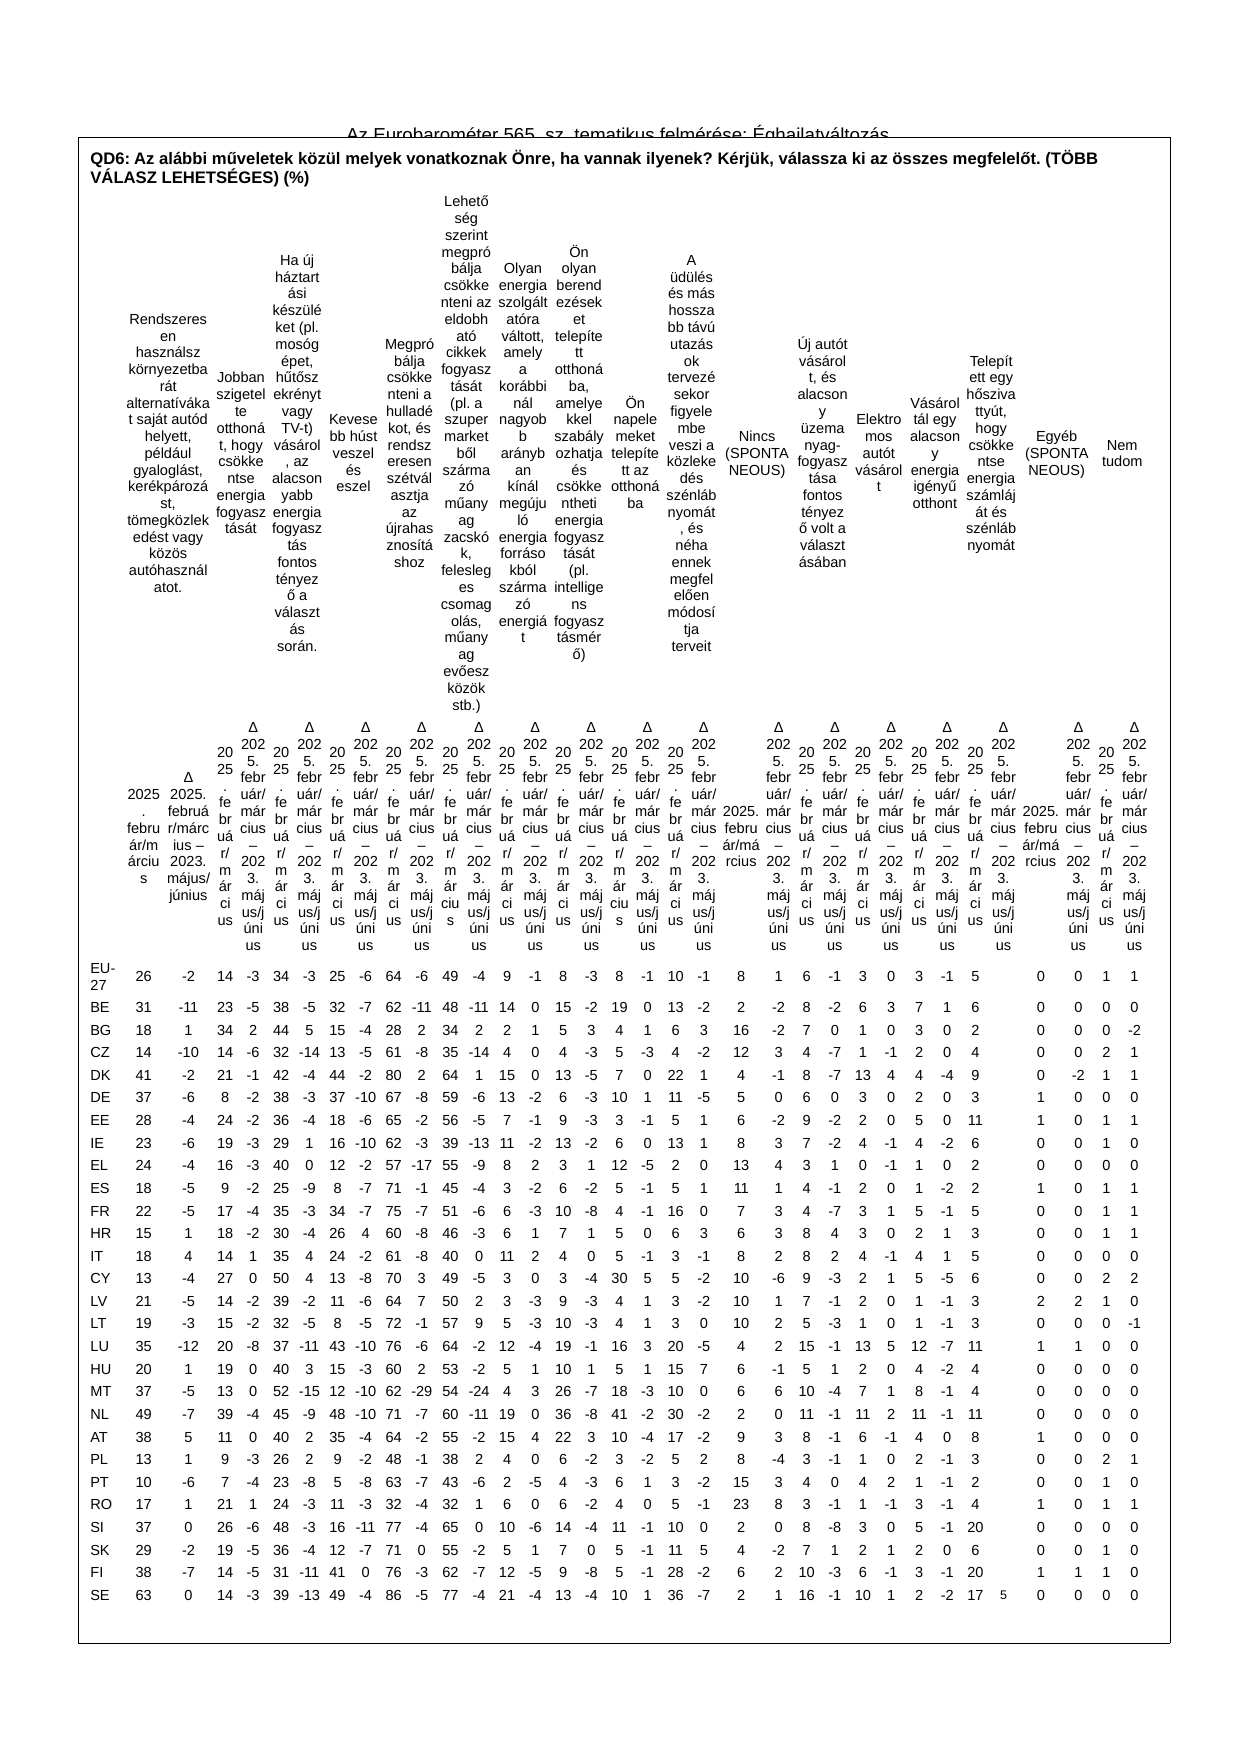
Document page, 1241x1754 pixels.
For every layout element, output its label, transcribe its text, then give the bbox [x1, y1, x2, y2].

table_cell 0 [931, 1019, 963, 1041]
table_cell -2 [463, 1335, 495, 1357]
table_cell 11 [495, 1131, 519, 1154]
table_cell 0 [1118, 1516, 1150, 1538]
table_cell 13 [325, 1041, 349, 1064]
table_cell 9 [794, 1109, 819, 1131]
table_cell -4 [819, 1380, 851, 1403]
table_cell -2 [931, 1177, 963, 1199]
table_cell 5 [719, 1086, 762, 1109]
table_cell 5 [607, 1561, 631, 1583]
table_cell -2 [575, 1493, 607, 1516]
table_cell -3 [463, 1222, 495, 1244]
table_cell 0 [931, 1109, 963, 1131]
table_cell 7 [794, 1131, 819, 1154]
table_cell 5 [495, 1358, 519, 1380]
table_cell SE [87, 1584, 123, 1606]
table_cell [987, 1131, 1019, 1154]
table_cell -4 [350, 1584, 381, 1606]
table_cell 2 [907, 1448, 931, 1471]
table_cell 12 [719, 1041, 762, 1064]
table_cell 0 [1062, 1041, 1094, 1064]
table_cell 34 [213, 1019, 237, 1041]
table_cell 1 [631, 1358, 663, 1380]
table_cell Δ 2025. február/március – 2023. május/június [987, 716, 1019, 956]
table_cell 3 [794, 1448, 819, 1471]
table_cell -1 [819, 1177, 851, 1199]
table_cell 0 [519, 1267, 551, 1290]
table_cell 19 [607, 996, 631, 1018]
table_cell 39 [269, 1584, 293, 1606]
table_cell 14 [551, 1516, 575, 1538]
table_cell -7 [350, 996, 381, 1018]
table_cell 40 [269, 1358, 293, 1380]
table_cell 30 [607, 1267, 631, 1290]
table_cell -8 [350, 1471, 381, 1493]
table_cell 14 [213, 1245, 237, 1267]
table_cell 5 [495, 1312, 519, 1335]
table_cell 0 [1062, 956, 1094, 996]
table_cell 37 [269, 1335, 293, 1357]
table_cell 13 [551, 1064, 575, 1086]
table_cell 13 [851, 1064, 875, 1086]
table_cell 0 [819, 1086, 851, 1109]
table_cell 8 [551, 956, 575, 996]
table_cell 23 [269, 1471, 293, 1493]
table_cell 3 [607, 1109, 631, 1131]
table_cell -4 [575, 1584, 607, 1606]
table_cell 1 [819, 1358, 851, 1380]
table_cell -4 [293, 1064, 325, 1086]
table_cell FR [87, 1199, 123, 1222]
table_cell 13 [123, 1267, 164, 1290]
table_cell -2 [350, 1064, 381, 1086]
table_cell 1 [875, 1538, 907, 1561]
table_cell 15 [794, 1335, 819, 1357]
table_cell 6 [963, 1267, 987, 1290]
table_cell -7 [463, 1561, 495, 1583]
table_cell LU [87, 1335, 123, 1357]
table_cell 3 [406, 1267, 437, 1290]
table_cell 2025. február/március [794, 716, 819, 956]
table_cell 0 [1094, 1245, 1118, 1267]
table_cell 0 [1062, 1199, 1094, 1222]
table_cell A üdülés és más hosszabb távú utazások tervezésekor figyelembe veszi a közlekedés szénlábnyomát, és néha ennek megfelelően módosítja terveit [663, 190, 719, 716]
table_cell 6 [963, 1538, 987, 1561]
table_cell 13 [719, 1154, 762, 1177]
table_cell 55 [438, 1538, 463, 1561]
table_cell -2 [1118, 1019, 1150, 1041]
table_cell 0 [931, 1041, 963, 1064]
table_cell 31 [123, 996, 164, 1018]
table_cell 2 [907, 1538, 931, 1561]
table_cell 18 [123, 1245, 164, 1267]
table_cell -1 [875, 1493, 907, 1516]
table_cell -2 [631, 1403, 663, 1425]
table_cell 60 [438, 1403, 463, 1425]
table_cell [987, 1335, 1019, 1357]
table_cell 0 [1062, 996, 1094, 1018]
table_cell 3 [575, 1019, 607, 1041]
table_cell 4 [907, 1064, 931, 1086]
table_cell [987, 1312, 1019, 1335]
table_cell 38 [269, 1086, 293, 1109]
table_cell -3 [293, 1493, 325, 1516]
table_cell Nem tudom [1094, 190, 1150, 716]
table_cell [987, 1199, 1019, 1222]
table_cell 3 [631, 1335, 663, 1357]
table_cell 0 [1062, 1448, 1094, 1471]
table_cell 0 [1062, 1086, 1094, 1109]
table_cell 3 [963, 1086, 987, 1109]
table_cell 26 [325, 1222, 349, 1244]
table_cell 1 [907, 1177, 931, 1199]
table_cell 2 [1118, 1267, 1150, 1290]
table_cell 6 [851, 1425, 875, 1448]
table_cell 8 [907, 1380, 931, 1403]
table_cell 2025. február/március [495, 716, 519, 956]
table_cell -7 [575, 1380, 607, 1403]
table_cell 12 [325, 1538, 349, 1561]
table_cell 2 [719, 1403, 762, 1425]
table_cell 12 [325, 1380, 349, 1403]
table_cell 11 [663, 1086, 688, 1109]
table_cell 57 [381, 1154, 406, 1177]
table_cell 16 [719, 1019, 762, 1041]
table_cell -2 [164, 1064, 213, 1086]
table_cell 1 [688, 1064, 719, 1086]
table_cell -3 [575, 956, 607, 996]
table_cell -9 [293, 1177, 325, 1199]
table_cell 11 [325, 1493, 349, 1516]
table_cell 3 [851, 1199, 875, 1222]
table_cell Ön olyan berendezéseket telepített otthonába, amelyekkel szabályozhatja és csökkentheti energiafogyasztását (pl. intelligens fogyasztásmérő) [551, 190, 607, 716]
table_cell 4 [907, 1131, 931, 1154]
table_cell 0 [1062, 1584, 1094, 1606]
table_cell -5 [463, 1267, 495, 1290]
table_cell -1 [631, 1109, 663, 1131]
table_cell 30 [269, 1222, 293, 1244]
table_cell -9 [463, 1154, 495, 1177]
table_cell -4 [931, 1064, 963, 1086]
table_cell 30 [663, 1403, 688, 1425]
table_cell -2 [406, 1109, 437, 1131]
table_cell 5 [875, 1335, 907, 1357]
table_cell -1 [931, 1493, 963, 1516]
table_cell 5 [663, 1448, 688, 1471]
table_cell -4 [763, 1448, 794, 1471]
table_cell -1 [819, 1448, 851, 1471]
table_cell 0 [1062, 1403, 1094, 1425]
table_cell 36 [269, 1538, 293, 1561]
table_cell 3 [663, 1290, 688, 1312]
table_cell -3 [293, 1086, 325, 1109]
table_cell 4 [907, 1425, 931, 1448]
table_cell -1 [931, 1561, 963, 1583]
table_cell 4 [607, 1019, 631, 1041]
table_cell 7 [851, 1380, 875, 1403]
table_cell Új autót vásárolt, és alacsony üzemanyag-fogyasztása fontos tényező volt a választásában [794, 190, 851, 716]
table_cell 57 [438, 1312, 463, 1335]
table_cell 0 [1118, 1358, 1150, 1380]
table_cell 2 [688, 1448, 719, 1471]
table_cell 37 [123, 1380, 164, 1403]
table_cell -6 [350, 956, 381, 996]
table_cell 4 [519, 1425, 551, 1448]
table_cell 2 [763, 1335, 794, 1357]
table_cell 3 [851, 1086, 875, 1109]
table_cell 1 [875, 1584, 907, 1606]
table_cell 0 [406, 1538, 437, 1561]
table_cell 3 [763, 1041, 794, 1064]
table_cell -2 [931, 1131, 963, 1154]
table_cell -2 [931, 1584, 963, 1606]
table_cell -1 [406, 1312, 437, 1335]
table_cell -3 [406, 1561, 437, 1583]
table_cell 64 [438, 1064, 463, 1086]
table_cell 17 [963, 1584, 987, 1606]
table_cell Nincs (SPONTANEOUS) [719, 190, 794, 716]
table_cell -11 [350, 1516, 381, 1538]
table_cell 16 [794, 1584, 819, 1606]
table_cell -1 [931, 1290, 963, 1312]
table_cell 8 [325, 1177, 349, 1199]
table_cell 3 [763, 1199, 794, 1222]
table_cell 65 [438, 1516, 463, 1538]
table_cell 10 [663, 1516, 688, 1538]
table_cell -4 [350, 1019, 381, 1041]
table_cell 1 [463, 1493, 495, 1516]
table_cell 16 [325, 1516, 349, 1538]
table_cell 14 [123, 1041, 164, 1064]
table_cell 5 [688, 1538, 719, 1561]
table_cell 1 [1094, 1538, 1118, 1561]
table_cell -1 [931, 1448, 963, 1471]
table_cell 8 [794, 1425, 819, 1448]
table_cell 5 [794, 1358, 819, 1380]
table_cell 43 [325, 1335, 349, 1357]
table_cell -5 [164, 1380, 213, 1403]
table_cell -1 [688, 956, 719, 996]
table_cell 3 [963, 1312, 987, 1335]
table_cell Δ 2025. február/március – 2023. május/június [631, 716, 663, 956]
table_cell [987, 1561, 1019, 1583]
table_cell 10 [663, 1380, 688, 1403]
table_cell [987, 1290, 1019, 1312]
table_cell 14 [495, 996, 519, 1018]
table_cell -3 [575, 1312, 607, 1335]
table_cell 60 [381, 1222, 406, 1244]
table_cell 3 [794, 1154, 819, 1177]
table_cell 24 [213, 1109, 237, 1131]
table_cell -2 [688, 1561, 719, 1583]
table_cell [987, 1086, 1019, 1109]
table_cell -2 [237, 1312, 269, 1335]
table_cell 0 [519, 1448, 551, 1471]
table_cell -2 [350, 1154, 381, 1177]
table_cell -4 [631, 1425, 663, 1448]
table_cell -3 [575, 1041, 607, 1064]
table_cell 2 [519, 1154, 551, 1177]
table_cell 0 [631, 1064, 663, 1086]
table_cell Vásároltál egy alacsony energiaigényű otthont [907, 190, 963, 716]
table_cell 2025. február/március [963, 716, 987, 956]
table_cell 40 [269, 1154, 293, 1177]
table_cell 19 [495, 1403, 519, 1425]
table_cell -2 [688, 996, 719, 1018]
table_cell -5 [519, 1471, 551, 1493]
table_cell 0 [763, 1403, 794, 1425]
table_cell 6 [851, 1561, 875, 1583]
table_cell 4 [495, 1041, 519, 1064]
table_cell -1 [631, 1561, 663, 1583]
table_cell Δ 2025. február/március – 2023. május/június [293, 716, 325, 956]
table_cell 67 [381, 1086, 406, 1109]
table_cell [987, 1493, 1019, 1516]
table_cell -4 [237, 1471, 269, 1493]
table_cell 0 [1118, 1403, 1150, 1425]
table_cell 7 [794, 1290, 819, 1312]
table_cell 2 [495, 1471, 519, 1493]
table_cell 1 [1094, 1561, 1118, 1583]
table_cell 34 [325, 1199, 349, 1222]
table_cell -3 [819, 1312, 851, 1335]
table_cell 0 [688, 1312, 719, 1335]
table_cell 1 [519, 1019, 551, 1041]
table_cell -1 [575, 1335, 607, 1357]
table_cell 28 [123, 1109, 164, 1131]
table_cell 0 [1118, 1380, 1150, 1403]
table_cell Jobban szigetelte otthonát, hogy csökkentse energiafogyasztását [213, 190, 269, 716]
table_cell 6 [963, 1131, 987, 1154]
table_cell 12 [325, 1154, 349, 1177]
table_cell 0 [1118, 1086, 1150, 1109]
table_cell 3 [607, 1448, 631, 1471]
table_cell 0 [1062, 1471, 1094, 1493]
table_cell 6 [851, 996, 875, 1018]
table_cell -7 [406, 1403, 437, 1425]
table_cell 5 [663, 1493, 688, 1516]
table_cell 0 [1019, 1403, 1062, 1425]
table_cell 4 [963, 1380, 987, 1403]
table_cell 2 [463, 1290, 495, 1312]
table_cell 4 [551, 1245, 575, 1267]
table_cell -3 [575, 1086, 607, 1109]
table_cell 42 [269, 1064, 293, 1086]
table_cell 7 [794, 1019, 819, 1041]
table_cell 16 [325, 1131, 349, 1154]
table_cell 11 [495, 1245, 519, 1267]
table_cell 5 [325, 1471, 349, 1493]
table_cell -7 [406, 1471, 437, 1493]
table_cell 14 [213, 1561, 237, 1583]
table_cell -4 [463, 1177, 495, 1199]
table_cell MT [87, 1380, 123, 1403]
table_cell 0 [1019, 1538, 1062, 1561]
table_cell 2025. február/március [607, 716, 631, 956]
table_cell -2 [1062, 1064, 1094, 1086]
table_cell 5 [551, 1019, 575, 1041]
table_cell 1 [237, 1493, 269, 1516]
table_cell 0 [1118, 1131, 1150, 1154]
table_cell 0 [631, 1131, 663, 1154]
table_cell 28 [381, 1019, 406, 1041]
table_cell 2 [963, 1177, 987, 1199]
table_cell 39 [438, 1131, 463, 1154]
table_cell CY [87, 1267, 123, 1290]
table_cell 49 [123, 1403, 164, 1425]
table_cell 2 [719, 1516, 762, 1538]
table_cell -2 [519, 1177, 551, 1199]
table_cell 1 [631, 1584, 663, 1606]
table_cell 3 [763, 1425, 794, 1448]
table_cell -14 [463, 1041, 495, 1064]
table_cell -11 [463, 996, 495, 1018]
table_cell 8 [794, 1222, 819, 1244]
table_cell -29 [406, 1380, 437, 1403]
table_cell 4 [963, 1041, 987, 1064]
table_cell -3 [631, 1380, 663, 1403]
table_cell 7 [406, 1290, 437, 1312]
table_cell -4 [293, 1222, 325, 1244]
table_cell 0 [1019, 1064, 1062, 1086]
table_cell 0 [875, 1222, 907, 1244]
table_cell HR [87, 1222, 123, 1244]
table_cell [987, 1109, 1019, 1131]
table_cell -6 [463, 1086, 495, 1109]
table_cell 1 [1118, 1222, 1150, 1244]
table_cell 1 [931, 1222, 963, 1244]
table_cell 1 [1118, 1177, 1150, 1199]
table_cell 9 [963, 1064, 987, 1086]
table_cell -3 [350, 1493, 381, 1516]
table_cell 7 [495, 1109, 519, 1131]
table_cell 38 [438, 1448, 463, 1471]
table_cell 1 [931, 996, 963, 1018]
table_cell 4 [293, 1267, 325, 1290]
table_cell 4 [794, 1177, 819, 1199]
table_cell -1 [688, 1245, 719, 1267]
table_cell 6 [607, 1471, 631, 1493]
table_cell 77 [438, 1584, 463, 1606]
table_cell [987, 1222, 1019, 1244]
table_cell 37 [123, 1086, 164, 1109]
table_cell 19 [213, 1131, 237, 1154]
table_cell 12 [495, 1335, 519, 1357]
table_cell -7 [931, 1335, 963, 1357]
table_cell 1 [1019, 1177, 1062, 1199]
table_cell -6 [519, 1516, 551, 1538]
table_cell -2 [293, 1290, 325, 1312]
table_cell 20 [123, 1358, 164, 1380]
table_cell Egyéb (SPONTANEOUS) [1019, 190, 1094, 716]
table_cell 5 [663, 1267, 688, 1290]
table_cell 3 [875, 996, 907, 1018]
table_cell 0 [1062, 1154, 1094, 1177]
table_cell 1 [631, 1290, 663, 1312]
table_cell -5 [164, 1290, 213, 1312]
table_cell 5 [607, 1538, 631, 1561]
table_cell -1 [931, 1516, 963, 1538]
table_cell 11 [325, 1290, 349, 1312]
table_cell -3 [819, 1267, 851, 1290]
table_cell 1 [575, 1154, 607, 1177]
table_cell -3 [237, 956, 269, 996]
table_cell 0 [1118, 1425, 1150, 1448]
table_cell 1 [875, 1267, 907, 1290]
table_cell 3 [688, 1019, 719, 1041]
table_cell -1 [819, 1425, 851, 1448]
table_cell 6 [719, 1358, 762, 1380]
table_cell 5 [907, 1109, 931, 1131]
table_cell 0 [237, 1358, 269, 1380]
table_cell [987, 1516, 1019, 1538]
table_cell -3 [575, 1290, 607, 1312]
table_cell -1 [631, 1516, 663, 1538]
table_cell 8 [495, 1154, 519, 1177]
table_cell 1 [763, 956, 794, 996]
table_cell 1 [851, 1019, 875, 1041]
table_cell 1 [1094, 1290, 1118, 1312]
table_cell 0 [1118, 1335, 1150, 1357]
table_cell 29 [269, 1131, 293, 1154]
table_cell 0 [237, 1267, 269, 1290]
table_cell 2 [851, 1358, 875, 1380]
table_cell -11 [463, 1403, 495, 1425]
table_cell 5 [607, 1041, 631, 1064]
table_cell 11 [213, 1425, 237, 1448]
table_cell 2025. február/március [719, 716, 762, 956]
table_cell 11 [663, 1538, 688, 1561]
table_cell -2 [463, 1425, 495, 1448]
table_cell FI [87, 1561, 123, 1583]
table_cell 5 [963, 956, 987, 996]
table_cell 5 [794, 1312, 819, 1335]
table_cell 1 [819, 1538, 851, 1561]
table_cell 0 [688, 1516, 719, 1538]
table_cell 38 [123, 1425, 164, 1448]
table_cell -4 [519, 1584, 551, 1606]
table_cell 18 [123, 1019, 164, 1041]
table_cell -10 [164, 1041, 213, 1064]
table_cell 23 [719, 1493, 762, 1516]
table_cell 2 [851, 1267, 875, 1290]
table_cell 71 [381, 1177, 406, 1199]
table_cell -3 [519, 1312, 551, 1335]
table_cell 43 [438, 1471, 463, 1493]
table_cell 51 [438, 1199, 463, 1222]
table_cell 19 [213, 1358, 237, 1380]
table_cell 9 [213, 1448, 237, 1471]
table_cell DE [87, 1086, 123, 1109]
table_cell 1 [1094, 1064, 1118, 1086]
table_cell -2 [350, 1245, 381, 1267]
table_cell -6 [164, 1471, 213, 1493]
table_cell 71 [381, 1538, 406, 1561]
table_cell 0 [688, 1380, 719, 1403]
table_cell -4 [293, 1109, 325, 1131]
table_cell 77 [381, 1516, 406, 1538]
table_cell DK [87, 1064, 123, 1086]
table_cell 7 [551, 1222, 575, 1244]
table_cell 2 [907, 1086, 931, 1109]
table_cell -1 [819, 1493, 851, 1516]
table_cell 16 [213, 1154, 237, 1177]
table_cell -6 [237, 1041, 269, 1064]
table_cell -2 [519, 1086, 551, 1109]
table_cell 10 [495, 1516, 519, 1538]
table_cell -12 [164, 1335, 213, 1357]
table_cell 3 [907, 956, 931, 996]
table_cell 40 [438, 1245, 463, 1267]
table_cell 4 [794, 1471, 819, 1493]
table_cell 0 [1118, 996, 1150, 1018]
table_cell -2 [519, 1131, 551, 1154]
table_cell 1 [1019, 1493, 1062, 1516]
table_cell -2 [688, 1425, 719, 1448]
table_cell -1 [931, 1312, 963, 1335]
table_cell -1 [875, 1154, 907, 1177]
table_cell 1 [631, 1086, 663, 1109]
table_cell 6 [495, 1199, 519, 1222]
table_cell Rendszeresen használsz környezetbarát alternatívákat saját autód helyett, például gyaloglást, kerékpározást, tömegközlekedést vagy közös autóhasználatot. [123, 190, 213, 716]
table_cell Δ 2025. február/március – 2023. május/június [819, 716, 851, 956]
table_cell 10 [551, 1199, 575, 1222]
table_cell 6 [495, 1222, 519, 1244]
table_cell PL [87, 1448, 123, 1471]
table_cell 0 [519, 1041, 551, 1064]
table_cell -9 [293, 1403, 325, 1425]
table_cell 0 [1118, 1154, 1150, 1177]
table_cell -2 [688, 1471, 719, 1493]
table_cell 1 [164, 1358, 213, 1380]
table_cell 0 [631, 1493, 663, 1516]
table_cell 0 [1118, 1538, 1150, 1561]
table_cell 0 [575, 1538, 607, 1561]
table_cell 0 [819, 1471, 851, 1493]
table_cell -1 [931, 1199, 963, 1222]
table_cell 1 [851, 1312, 875, 1335]
table_cell -5 [688, 1086, 719, 1109]
table_cell 1 [907, 1290, 931, 1312]
table_cell 38 [123, 1561, 164, 1583]
table_cell 35 [269, 1199, 293, 1222]
table_cell 1 [1094, 1177, 1118, 1199]
table_cell -11 [293, 1561, 325, 1583]
table_cell 4 [851, 1471, 875, 1493]
table_cell 2 [963, 1471, 987, 1493]
table_cell 1 [1019, 1335, 1062, 1357]
table_cell 2 [495, 1019, 519, 1041]
table_cell 24 [269, 1493, 293, 1516]
table_cell 15 [719, 1471, 762, 1493]
table_cell 27 [213, 1267, 237, 1290]
table_cell HU [87, 1358, 123, 1380]
table_cell 0 [1094, 1584, 1118, 1606]
table_cell 1 [1019, 1561, 1062, 1583]
table_cell 0 [1118, 1561, 1150, 1583]
table_cell -3 [164, 1312, 213, 1335]
table_cell 36 [269, 1109, 293, 1131]
table_cell 0 [875, 1109, 907, 1131]
table_cell RO [87, 1493, 123, 1516]
table_cell 1 [907, 1471, 931, 1493]
table_cell -7 [164, 1403, 213, 1425]
table_cell 2 [293, 1425, 325, 1448]
table_cell 32 [325, 996, 349, 1018]
table_cell 0 [1019, 1312, 1062, 1335]
table_cell 2025. február/március [213, 716, 237, 956]
table_cell 13 [851, 1335, 875, 1357]
table_cell 6 [763, 1380, 794, 1403]
table_cell -2 [164, 1538, 213, 1561]
table_cell 4 [875, 1064, 907, 1086]
table_cell 11 [963, 1403, 987, 1425]
table_cell -4 [164, 1154, 213, 1177]
table_cell 35 [325, 1425, 349, 1448]
table_cell 6 [963, 996, 987, 1018]
table_cell 4 [819, 1222, 851, 1244]
table_cell -13 [463, 1131, 495, 1154]
table_cell 0 [1019, 1041, 1062, 1064]
table_cell 8 [794, 1245, 819, 1267]
table_cell 15 [495, 1425, 519, 1448]
table_cell 12 [607, 1154, 631, 1177]
table_cell 1 [1118, 1064, 1150, 1086]
table_cell 1 [164, 1222, 213, 1244]
table_cell 2 [1019, 1290, 1062, 1312]
table_cell 3 [519, 1380, 551, 1403]
table_cell 0 [1019, 1516, 1062, 1538]
table_cell Lehetőség szerint megpróbálja csökkenteni az eldobható cikkek fogyasztását (pl. a szupermarketből származó műanyag zacskók, felesleges csomagolás, műanyag evőeszközök stb.) [438, 190, 495, 716]
table_cell 2 [519, 1245, 551, 1267]
table_cell -1 [631, 1245, 663, 1267]
table_cell -1 [819, 1584, 851, 1606]
table_cell 2 [851, 1109, 875, 1131]
table_cell -5 [631, 1154, 663, 1177]
table_cell 6 [551, 1448, 575, 1471]
table_cell 0 [875, 1312, 907, 1335]
table_cell -6 [463, 1199, 495, 1222]
table_cell 18 [123, 1177, 164, 1199]
table_cell -8 [406, 1041, 437, 1064]
table_cell 4 [663, 1041, 688, 1064]
table_cell 3 [763, 1131, 794, 1154]
table_cell 8 [719, 1448, 762, 1471]
table_cell 11 [963, 1335, 987, 1357]
table_cell [987, 1471, 1019, 1493]
table_cell 44 [269, 1019, 293, 1041]
table_cell -11 [293, 1335, 325, 1357]
table_cell 10 [719, 1290, 762, 1312]
table_cell 2025. február/március [123, 716, 164, 956]
table_cell [987, 1358, 1019, 1380]
table_cell 14 [213, 1584, 237, 1606]
table_cell 55 [438, 1154, 463, 1177]
table_cell Δ 2025. február/március – 2023. május/június [763, 716, 794, 956]
table_cell 29 [123, 1538, 164, 1561]
table_cell [987, 1245, 1019, 1267]
table_cell 21 [495, 1584, 519, 1606]
table_cell 3 [495, 1290, 519, 1312]
table_cell -2 [931, 1358, 963, 1380]
table_cell 1 [164, 1019, 213, 1041]
table_cell 18 [213, 1222, 237, 1244]
table_cell 0 [164, 1584, 213, 1606]
table_cell 19 [551, 1335, 575, 1357]
table_cell -1 [763, 1358, 794, 1380]
table_cell 2 [1094, 1267, 1118, 1290]
table_cell 0 [1019, 1448, 1062, 1471]
table_cell 0 [875, 1358, 907, 1380]
table_cell 5 [164, 1425, 213, 1448]
table_cell EU-27 [87, 956, 123, 996]
table_cell -8 [575, 1403, 607, 1425]
table_cell 2025. február/március [907, 716, 931, 956]
table_cell 4 [963, 1493, 987, 1516]
table_cell 1 [763, 1290, 794, 1312]
table_cell 8 [719, 956, 762, 996]
table_cell 26 [213, 1516, 237, 1538]
table_cell 9 [463, 1312, 495, 1335]
table_cell [987, 1177, 1019, 1199]
table_cell 52 [269, 1380, 293, 1403]
table_cell 60 [381, 1358, 406, 1380]
table_cell 5 [663, 1177, 688, 1199]
table_cell -3 [631, 1041, 663, 1064]
table_cell -8 [575, 1561, 607, 1583]
table_cell 49 [438, 1267, 463, 1290]
table_cell AT [87, 1425, 123, 1448]
table_cell 0 [1062, 1245, 1094, 1267]
table_cell 3 [763, 1222, 794, 1244]
table_cell 24 [123, 1154, 164, 1177]
table_cell -1 [875, 1425, 907, 1448]
table_cell -4 [237, 1199, 269, 1222]
table_cell 2 [1094, 1448, 1118, 1471]
table_cell 7 [213, 1471, 237, 1493]
table_cell 61 [381, 1041, 406, 1064]
table_cell -5 [688, 1335, 719, 1357]
table_cell [987, 1041, 1019, 1064]
table_cell 20 [663, 1335, 688, 1357]
table_cell 10 [123, 1471, 164, 1493]
table_cell 7 [794, 1538, 819, 1561]
table_cell 0 [1094, 1403, 1118, 1425]
table_cell 19 [213, 1538, 237, 1561]
table_cell -2 [575, 1177, 607, 1199]
table_cell [987, 996, 1019, 1018]
table_cell -1 [519, 956, 551, 996]
table_cell 20 [963, 1516, 987, 1538]
table_cell -7 [350, 1199, 381, 1222]
table_cell 0 [1118, 1471, 1150, 1493]
table_cell -2 [688, 1041, 719, 1064]
table_cell 14 [213, 956, 237, 996]
table_cell Olyan energiaszolgáltatóra váltott, amely a korábbinál nagyobb arányban kínál megújuló energiaforrásokból származó energiát [495, 190, 551, 716]
table_cell Δ 2025. február/március – 2023. május/június [575, 716, 607, 956]
table_cell BG [87, 1019, 123, 1041]
table_cell -10 [350, 1131, 381, 1154]
table_cell 80 [381, 1064, 406, 1086]
table_cell 5 [907, 1199, 931, 1222]
table_cell -1 [875, 1131, 907, 1154]
table_cell 56 [438, 1109, 463, 1131]
table_cell 2 [463, 1019, 495, 1041]
table_cell 40 [269, 1425, 293, 1448]
table_cell -7 [819, 1199, 851, 1222]
table_cell 55 [438, 1425, 463, 1448]
table_cell 75 [381, 1199, 406, 1222]
table_cell -5 [406, 1584, 437, 1606]
table_cell 2 [406, 1019, 437, 1041]
table_cell -6 [350, 1109, 381, 1131]
table_cell 0 [1019, 1222, 1062, 1244]
table_cell 25 [325, 956, 349, 996]
table_cell 0 [1019, 956, 1062, 996]
table_cell -2 [350, 1448, 381, 1471]
table_cell Δ 2025. február/március – 2023. május/június [1118, 716, 1150, 956]
table_cell Δ 2025. február/március – 2023. május/június [350, 716, 381, 956]
table_cell 1 [293, 1131, 325, 1154]
table_cell -2 [463, 1538, 495, 1561]
table_cell 39 [269, 1290, 293, 1312]
table_cell 1 [851, 1448, 875, 1471]
table_cell -2 [237, 1290, 269, 1312]
table_cell 10 [551, 1358, 575, 1380]
table_cell 2 [663, 1154, 688, 1177]
table_cell 4 [719, 1335, 762, 1357]
table_cell -2 [819, 1109, 851, 1131]
table_cell 0 [237, 1425, 269, 1448]
table_cell [987, 1448, 1019, 1471]
table_cell 8 [794, 1064, 819, 1086]
table_cell 39 [213, 1403, 237, 1425]
table_cell 11 [607, 1516, 631, 1538]
table_cell Ha új háztartási készüléket (pl. mosógépet, hűtőszekrényt vagy TV-t) vásárol, az alacsonyabb energiafogyasztás fontos tényező a választás során. [269, 190, 325, 716]
table_cell 17 [123, 1493, 164, 1516]
table_cell 4 [607, 1493, 631, 1516]
table_cell 1 [1094, 1493, 1118, 1516]
table_cell -13 [293, 1584, 325, 1606]
table_cell 1 [1118, 1109, 1150, 1131]
table_cell -10 [350, 1086, 381, 1109]
table_cell 1 [1118, 1448, 1150, 1471]
table_cell 13 [495, 1086, 519, 1109]
table_cell 0 [763, 1516, 794, 1538]
table_cell 13 [663, 996, 688, 1018]
table_cell [87, 190, 123, 716]
table_cell -6 [406, 956, 437, 996]
table_cell 1 [851, 1041, 875, 1064]
table_cell 49 [438, 956, 463, 996]
table_cell -3 [519, 1290, 551, 1312]
table_cell 3 [688, 1222, 719, 1244]
table_cell [987, 1019, 1019, 1041]
table_cell 9 [551, 1561, 575, 1583]
table_cell -4 [164, 1109, 213, 1131]
table_cell 0 [164, 1516, 213, 1538]
table_cell -15 [293, 1380, 325, 1403]
table_cell 13 [551, 1131, 575, 1154]
table_cell -6 [237, 1516, 269, 1538]
table_cell 2 [851, 1538, 875, 1561]
table_cell 0 [1118, 1584, 1150, 1606]
table_cell 6 [719, 1109, 762, 1131]
table_cell 5 [987, 1584, 1019, 1606]
table_cell Δ 2025. február/március – 2023. május/június [164, 716, 213, 956]
table_cell 0 [1094, 1086, 1118, 1109]
table_cell 0 [1118, 1245, 1150, 1267]
table_cell 0 [631, 1222, 663, 1244]
table_cell 45 [438, 1177, 463, 1199]
table_cell -4 [406, 1516, 437, 1538]
table_cell -4 [575, 1516, 607, 1538]
table_cell 1 [519, 1222, 551, 1244]
table_cell -2 [763, 1019, 794, 1041]
table_cell -5 [350, 1312, 381, 1335]
table_cell -6 [164, 1086, 213, 1109]
table_cell 10 [794, 1380, 819, 1403]
table_cell 1 [875, 1380, 907, 1403]
table_cell 5 [495, 1538, 519, 1561]
table_cell 1 [164, 1493, 213, 1516]
table_cell 2025. február/március [438, 716, 463, 956]
table_cell 0 [875, 956, 907, 996]
table_cell -1 [931, 1403, 963, 1425]
table_cell 0 [931, 1086, 963, 1109]
table_cell -17 [406, 1154, 437, 1177]
table_cell PT [87, 1471, 123, 1493]
table_cell LT [87, 1312, 123, 1335]
table_cell 10 [851, 1584, 875, 1606]
table_cell 21 [213, 1064, 237, 1086]
table_cell 0 [1019, 1358, 1062, 1380]
table_cell 2 [293, 1448, 325, 1471]
table_cell 2025. február/március [1094, 716, 1118, 956]
table_cell 3 [963, 1290, 987, 1312]
table_cell 5 [907, 1516, 931, 1538]
table_cell -3 [406, 1131, 437, 1154]
table_cell 1 [763, 1177, 794, 1199]
table_cell SK [87, 1538, 123, 1561]
table_cell Megpróbálja csökkenteni a hulladékot, és rendszeresen szétválasztja az újrahasznosításhoz [381, 190, 437, 716]
table_cell 3 [495, 1177, 519, 1199]
table_cell -2 [763, 996, 794, 1018]
table_cell -2 [575, 1131, 607, 1154]
table_cell 0 [931, 1154, 963, 1177]
table_cell 3 [551, 1154, 575, 1177]
table_cell 1 [1094, 1199, 1118, 1222]
table_cell 7 [551, 1538, 575, 1561]
table_cell -6 [350, 1290, 381, 1312]
table_cell 64 [381, 1425, 406, 1448]
table_cell [987, 956, 1019, 996]
table_cell 0 [1062, 1358, 1094, 1380]
table_cell 6 [495, 1493, 519, 1516]
table_cell 0 [875, 1177, 907, 1199]
table_cell 5 [293, 1019, 325, 1041]
table_cell 62 [381, 996, 406, 1018]
table_cell -5 [931, 1267, 963, 1290]
table_cell 6 [551, 1086, 575, 1109]
table_cell -4 [406, 1493, 437, 1516]
table_cell -8 [819, 1516, 851, 1538]
table_cell 37 [123, 1516, 164, 1538]
table_cell 37 [325, 1086, 349, 1109]
table_cell 48 [381, 1448, 406, 1471]
table_cell -2 [164, 956, 213, 996]
table_cell 4 [907, 1358, 931, 1380]
table_cell 10 [607, 1584, 631, 1606]
table_cell 11 [719, 1177, 762, 1199]
table_cell -5 [237, 1561, 269, 1583]
table_cell -1 [631, 956, 663, 996]
table_cell 0 [1062, 1019, 1094, 1041]
table_cell -10 [350, 1335, 381, 1357]
table_cell -7 [819, 1064, 851, 1086]
table_cell 48 [325, 1403, 349, 1425]
table_cell -5 [350, 1041, 381, 1064]
table_cell Δ 2025. február/március – 2023. május/június [1062, 716, 1094, 956]
table_cell 3 [907, 1019, 931, 1041]
table_cell 0 [1062, 1538, 1094, 1561]
table_cell 0 [519, 1493, 551, 1516]
table_cell 0 [875, 1086, 907, 1109]
table_cell -1 [1118, 1312, 1150, 1335]
table_cell 0 [519, 1403, 551, 1425]
table_cell 5 [963, 1245, 987, 1267]
table_cell 0 [1019, 1584, 1062, 1606]
table_cell -5 [237, 1538, 269, 1561]
table_cell 28 [663, 1561, 688, 1583]
table_cell 1 [1094, 1471, 1118, 1493]
table_cell 3 [851, 1516, 875, 1538]
table_cell 5 [607, 1177, 631, 1199]
table_cell 1 [1118, 1493, 1150, 1516]
table_cell 64 [381, 956, 406, 996]
table_header QD6: Az alábbi műveletek közül melyek vonatkoznak Önre, ha vannak ilyenek? Kérjük, válassza ki az összes megfelelőt. (TÖBB VÁLASZ LEHETSÉGES) (%) [87, 146, 1150, 190]
table_cell Δ 2025. február/március – 2023. május/június [875, 716, 907, 956]
table_cell -2 [575, 1448, 607, 1471]
table_cell 26 [551, 1380, 575, 1403]
table_cell 5 [607, 1358, 631, 1380]
table_cell -5 [164, 1177, 213, 1199]
table_cell SI [87, 1516, 123, 1538]
table_cell 31 [269, 1561, 293, 1583]
table_cell 2025. február/március [551, 716, 575, 956]
table_cell -2 [688, 1267, 719, 1290]
table_cell -1 [875, 1245, 907, 1267]
table_cell 23 [213, 996, 237, 1018]
table_cell 0 [1094, 1358, 1118, 1380]
table_cell 18 [325, 1109, 349, 1131]
table_cell 4 [350, 1222, 381, 1244]
table_cell 13 [551, 1584, 575, 1606]
table_cell 1 [931, 1245, 963, 1267]
table_cell 3 [575, 1425, 607, 1448]
table_cell 17 [663, 1425, 688, 1448]
table_cell 0 [1094, 1312, 1118, 1335]
table_cell -3 [293, 1199, 325, 1222]
table_cell 15 [325, 1358, 349, 1380]
table_cell -1 [631, 1177, 663, 1199]
table_cell -3 [350, 1358, 381, 1380]
table_cell -4 [519, 1335, 551, 1357]
table_cell 10 [719, 1312, 762, 1335]
table_cell 1 [1019, 1109, 1062, 1131]
table_cell 2 [875, 1403, 907, 1425]
table_cell -1 [819, 1335, 851, 1357]
table_cell 35 [123, 1335, 164, 1357]
table_cell 0 [1062, 1131, 1094, 1154]
table_cell 3 [907, 1561, 931, 1583]
table_cell 64 [438, 1335, 463, 1357]
table_cell 0 [1019, 1019, 1062, 1041]
table_cell 4 [719, 1538, 762, 1561]
table_cell 1 [1094, 1131, 1118, 1154]
table_cell 32 [381, 1493, 406, 1516]
table_cell -3 [237, 1131, 269, 1154]
table_cell 25 [269, 1177, 293, 1199]
table_cell 8 [607, 956, 631, 996]
table_cell 2 [719, 1584, 762, 1606]
table_cell 2025. február/március [381, 716, 406, 956]
table_cell 1 [688, 1177, 719, 1199]
table_cell LV [87, 1290, 123, 1312]
table_cell 7 [719, 1199, 762, 1222]
table_cell 0 [1019, 1154, 1062, 1177]
table_cell -7 [350, 1177, 381, 1199]
table_cell 0 [1062, 1267, 1094, 1290]
table_cell 0 [1062, 1177, 1094, 1199]
table_cell 7 [688, 1358, 719, 1380]
table_cell 2 [851, 1290, 875, 1312]
table_cell 21 [123, 1290, 164, 1312]
table_cell 11 [794, 1403, 819, 1425]
table_cell 6 [607, 1131, 631, 1154]
table_cell -4 [293, 1538, 325, 1561]
table_cell 1 [1118, 1199, 1150, 1222]
table_cell 22 [551, 1425, 575, 1448]
table_cell -2 [688, 1290, 719, 1312]
table_cell 35 [438, 1041, 463, 1064]
table_cell 34 [438, 1019, 463, 1041]
table_cell 4 [164, 1245, 213, 1267]
table_cell 3 [663, 1245, 688, 1267]
table_cell 0 [688, 1199, 719, 1222]
table_cell 5 [607, 1245, 631, 1267]
table_cell 8 [213, 1086, 237, 1109]
table_cell -8 [237, 1335, 269, 1357]
table_cell 1 [237, 1245, 269, 1267]
table_cell 12 [907, 1335, 931, 1357]
table_cell 20 [963, 1561, 987, 1583]
table_cell -2 [631, 1448, 663, 1471]
table_cell 0 [875, 1448, 907, 1471]
table_cell 0 [1094, 1380, 1118, 1403]
table_cell 0 [1062, 1222, 1094, 1244]
table_cell 2 [406, 1064, 437, 1086]
table_cell [87, 716, 123, 956]
table_cell 6 [719, 1561, 762, 1583]
table_cell -2 [763, 1538, 794, 1561]
table_cell -8 [406, 1245, 437, 1267]
table_cell 1 [631, 1312, 663, 1335]
table_cell Δ 2025. február/március – 2023. május/június [688, 716, 719, 956]
table_cell 21 [213, 1493, 237, 1516]
table_cell 0 [293, 1154, 325, 1177]
table_cell 34 [269, 956, 293, 996]
table_cell 0 [1094, 1019, 1118, 1041]
table_cell -2 [406, 1425, 437, 1448]
table_cell -4 [575, 1267, 607, 1290]
table_cell 6 [663, 1222, 688, 1244]
table_cell 3 [851, 1222, 875, 1244]
table_cell -1 [688, 1493, 719, 1516]
table_cell 50 [438, 1290, 463, 1312]
table_cell 9 [794, 1267, 819, 1290]
table_cell 24 [325, 1245, 349, 1267]
table_cell [987, 1267, 1019, 1290]
table_cell 9 [551, 1109, 575, 1131]
table_cell 1 [1118, 1041, 1150, 1064]
table_cell 49 [325, 1584, 349, 1606]
table_cell 9 [325, 1448, 349, 1471]
table_cell 50 [269, 1267, 293, 1290]
table_cell 1 [763, 1584, 794, 1606]
table_cell 1 [907, 1154, 931, 1177]
table_cell -11 [406, 996, 437, 1018]
table_cell CZ [87, 1041, 123, 1064]
table_cell 1 [1094, 1109, 1118, 1131]
table_cell 3 [293, 1358, 325, 1380]
table_cell 2 [851, 1177, 875, 1199]
table_cell 1 [851, 1493, 875, 1516]
table_cell 1 [519, 1358, 551, 1380]
table_cell -3 [575, 1109, 607, 1131]
table_cell 6 [663, 1019, 688, 1041]
table_cell NL [87, 1403, 123, 1425]
table_cell 3 [794, 1493, 819, 1516]
table_cell -5 [463, 1109, 495, 1131]
table_cell 1 [1094, 956, 1118, 996]
table_cell -2 [575, 996, 607, 1018]
table_cell 63 [381, 1471, 406, 1493]
table_cell 4 [607, 1312, 631, 1335]
table_cell -8 [406, 1222, 437, 1244]
table_cell 4 [607, 1290, 631, 1312]
table_cell -11 [164, 996, 213, 1018]
table_cell 86 [381, 1584, 406, 1606]
table_cell -10 [350, 1380, 381, 1403]
table_cell [987, 1064, 1019, 1086]
table_cell 76 [381, 1335, 406, 1357]
table_cell 9 [495, 956, 519, 996]
table_cell Δ 2025. február/március – 2023. május/június [931, 716, 963, 956]
table_cell 2025. február/március [851, 716, 875, 956]
table_cell [987, 1154, 1019, 1177]
table_cell -7 [819, 1041, 851, 1064]
table_cell -6 [406, 1335, 437, 1357]
table_cell 16 [663, 1199, 688, 1222]
table_cell 5 [963, 1199, 987, 1222]
table_cell -1 [819, 1290, 851, 1312]
table_cell -14 [293, 1041, 325, 1064]
table_cell -1 [819, 956, 851, 996]
table_cell 11 [907, 1403, 931, 1425]
table_cell 72 [381, 1312, 406, 1335]
table_cell 44 [325, 1064, 349, 1086]
table_cell 6 [551, 1177, 575, 1199]
table_cell 46 [438, 1222, 463, 1244]
table_cell 41 [607, 1403, 631, 1425]
table_cell 61 [381, 1245, 406, 1267]
table_cell 0 [1118, 1290, 1150, 1312]
table_cell 15 [495, 1064, 519, 1086]
table_cell 8 [719, 1245, 762, 1267]
table_cell 2025. február/március [269, 716, 293, 956]
table_cell 17 [213, 1199, 237, 1222]
table_cell -3 [293, 1516, 325, 1538]
table_cell 0 [463, 1245, 495, 1267]
table_cell [987, 1538, 1019, 1561]
table_cell -2 [688, 1403, 719, 1425]
table_cell -5 [575, 1064, 607, 1086]
table_cell 13 [663, 1131, 688, 1154]
table_cell 2 [1094, 1041, 1118, 1064]
table_cell -7 [406, 1199, 437, 1222]
table_cell 6 [794, 1086, 819, 1109]
table_cell -3 [237, 1448, 269, 1471]
table_cell 62 [381, 1380, 406, 1403]
table_cell 2025. február/március [1019, 716, 1062, 956]
table_cell 1 [1118, 956, 1150, 996]
table_cell IE [87, 1131, 123, 1154]
table_cell -2 [463, 1358, 495, 1380]
table_cell -8 [406, 1086, 437, 1109]
table_cell 2 [963, 1019, 987, 1041]
table_cell -3 [237, 1154, 269, 1177]
table_cell -1 [931, 1380, 963, 1403]
table_cell 5 [907, 1267, 931, 1290]
table_cell 76 [381, 1561, 406, 1583]
table_cell Ön napelemeket telepített az otthonába [607, 190, 663, 716]
table_cell Telepített egy hőszivattyút, hogy csökkentse energiaszámláját és szénlábnyomát [963, 190, 1019, 716]
table_cell 0 [875, 1516, 907, 1538]
table_cell 0 [1019, 1245, 1062, 1267]
table_cell Δ 2025. február/március – 2023. május/június [237, 716, 269, 956]
table_cell 10 [719, 1267, 762, 1290]
table_cell 3 [851, 956, 875, 996]
table_cell 0 [1019, 1267, 1062, 1290]
table_cell 26 [123, 956, 164, 996]
table_cell 1 [575, 1222, 607, 1244]
table_cell 45 [269, 1403, 293, 1425]
table_cell 0 [875, 1290, 907, 1312]
table_cell 8 [794, 1516, 819, 1538]
table_cell 2 [763, 1245, 794, 1267]
table_cell 2 [875, 1471, 907, 1493]
table_cell [987, 1425, 1019, 1448]
table_cell 0 [1094, 1516, 1118, 1538]
table_cell 0 [851, 1154, 875, 1177]
table_cell 54 [438, 1380, 463, 1403]
table_cell -3 [575, 1471, 607, 1493]
table_cell -6 [763, 1267, 794, 1290]
table_cell Δ 2025. február/március – 2023. május/június [406, 716, 437, 956]
table_cell 2 [763, 1561, 794, 1583]
table_cell 48 [269, 1516, 293, 1538]
table_cell -6 [463, 1471, 495, 1493]
table_cell -1 [406, 1177, 437, 1199]
table_cell 11 [963, 1109, 987, 1131]
table_cell -1 [931, 956, 963, 996]
table_cell 4 [719, 1064, 762, 1086]
table_cell 64 [381, 1290, 406, 1312]
table_cell -4 [164, 1267, 213, 1290]
table_cell 16 [607, 1335, 631, 1357]
table_cell 9 [719, 1425, 762, 1448]
table_cell -2 [819, 996, 851, 1018]
table_cell 1 [819, 1154, 851, 1177]
table_cell 6 [719, 1380, 762, 1403]
table_cell 41 [123, 1064, 164, 1086]
table_cell -2 [819, 1131, 851, 1154]
table_cell 1 [519, 1538, 551, 1561]
table_cell 2 [463, 1448, 495, 1471]
table_cell 1 [1062, 1561, 1094, 1583]
table_cell -1 [237, 1064, 269, 1086]
table_cell 5 [663, 1109, 688, 1131]
table_cell -2 [237, 1177, 269, 1199]
table_cell 3 [663, 1312, 688, 1335]
table_cell -3 [519, 1199, 551, 1222]
table_cell 4 [607, 1199, 631, 1222]
table_cell IT [87, 1245, 123, 1267]
table_cell 6 [551, 1493, 575, 1516]
table_cell 0 [763, 1086, 794, 1109]
table_cell 71 [381, 1403, 406, 1425]
table_cell 2 [963, 1154, 987, 1177]
table_cell 65 [381, 1109, 406, 1131]
table_cell 3 [963, 1448, 987, 1471]
table_cell -1 [631, 1538, 663, 1561]
table_cell 32 [269, 1312, 293, 1335]
table_cell 1 [631, 1471, 663, 1493]
table_cell 10 [607, 1425, 631, 1448]
table_cell -4 [350, 1425, 381, 1448]
table_cell 3 [763, 1471, 794, 1493]
table_cell 2 [907, 1041, 931, 1064]
table_cell 1 [1019, 1086, 1062, 1109]
table_cell 2 [237, 1019, 269, 1041]
table_cell 8 [794, 996, 819, 1018]
table_cell 0 [1019, 1380, 1062, 1403]
table_cell 0 [237, 1380, 269, 1403]
table_cell -8 [350, 1267, 381, 1290]
table_cell 1 [1094, 1222, 1118, 1244]
table_cell 8 [719, 1131, 762, 1154]
table_cell 0 [575, 1245, 607, 1267]
table_cell -1 [931, 1471, 963, 1493]
table_cell 63 [123, 1584, 164, 1606]
table_cell 8 [763, 1493, 794, 1516]
table_cell 13 [325, 1267, 349, 1290]
table_cell 35 [269, 1245, 293, 1267]
table_cell 11 [851, 1403, 875, 1425]
table_cell 1 [631, 1019, 663, 1041]
table_cell -1 [631, 1199, 663, 1222]
table_cell 4 [907, 1245, 931, 1267]
table_cell 13 [123, 1448, 164, 1471]
table_cell 2 [907, 1222, 931, 1244]
table_cell -5 [237, 996, 269, 1018]
table_cell 38 [269, 996, 293, 1018]
table_cell 13 [213, 1380, 237, 1403]
table_cell 20 [213, 1335, 237, 1357]
table_cell 19 [123, 1312, 164, 1335]
table_cell 9 [551, 1290, 575, 1312]
table_cell 3 [551, 1267, 575, 1290]
table_cell 0 [1094, 1335, 1118, 1357]
table_cell BE [87, 996, 123, 1018]
table_cell [987, 1380, 1019, 1403]
table_cell -7 [350, 1538, 381, 1561]
table_cell -1 [875, 1041, 907, 1064]
table_cell -6 [164, 1131, 213, 1154]
table_cell ES [87, 1177, 123, 1199]
table_cell 14 [213, 1041, 237, 1064]
table_cell -5 [293, 1312, 325, 1335]
table_cell 36 [551, 1403, 575, 1425]
table_cell 4 [551, 1471, 575, 1493]
table_cell 32 [438, 1493, 463, 1516]
table_cell 4 [293, 1245, 325, 1267]
table_cell 62 [381, 1131, 406, 1154]
table_cell -2 [237, 1086, 269, 1109]
table_cell [987, 1403, 1019, 1425]
table_cell 0 [1094, 1425, 1118, 1448]
table_cell 2025. február/március [325, 716, 349, 956]
table_cell 2 [406, 1358, 437, 1380]
table_cell 3 [663, 1471, 688, 1493]
table_cell 8 [325, 1312, 349, 1335]
table_cell Δ 2025. február/március – 2023. május/június [519, 716, 551, 956]
table_cell 26 [269, 1448, 293, 1471]
table_cell 2 [1062, 1290, 1094, 1312]
table_cell 4 [495, 1448, 519, 1471]
table_cell 10 [607, 1086, 631, 1109]
table_cell 18 [607, 1380, 631, 1403]
table_cell 32 [269, 1041, 293, 1064]
table_cell 4 [763, 1154, 794, 1177]
table_cell 0 [463, 1516, 495, 1538]
table_cell EE [87, 1109, 123, 1131]
table_cell 12 [495, 1561, 519, 1583]
table_cell -8 [575, 1199, 607, 1222]
table_cell 62 [438, 1561, 463, 1583]
table_cell 22 [123, 1199, 164, 1222]
table_cell 1 [164, 1448, 213, 1471]
table_cell 0 [1094, 1154, 1118, 1177]
table_cell 15 [213, 1312, 237, 1335]
table_cell 6 [794, 956, 819, 996]
table_cell 4 [495, 1380, 519, 1403]
table_cell 0 [1094, 996, 1118, 1018]
table_cell 5 [607, 1222, 631, 1244]
table_cell 7 [607, 1064, 631, 1086]
table_cell 3 [495, 1267, 519, 1290]
table_cell 4 [851, 1131, 875, 1154]
table_cell 48 [438, 996, 463, 1018]
table_cell 1 [1062, 1335, 1094, 1357]
table_cell 1 [575, 1358, 607, 1380]
table_cell 1 [688, 1131, 719, 1154]
table_cell 0 [1062, 1493, 1094, 1516]
table_cell 2025. február/március [663, 716, 688, 956]
table_cell 0 [688, 1154, 719, 1177]
table_cell 1 [875, 1199, 907, 1222]
table_cell 23 [123, 1131, 164, 1154]
table_cell Kevesebb húst veszel és eszel [325, 190, 381, 716]
table_cell 4 [551, 1041, 575, 1064]
table_cell 4 [794, 1199, 819, 1222]
table_cell EL [87, 1154, 123, 1177]
table_cell 36 [663, 1584, 688, 1606]
table_cell 2 [719, 996, 762, 1018]
table_cell 0 [519, 1064, 551, 1086]
table_cell -2 [237, 1222, 269, 1244]
table_cell -10 [350, 1403, 381, 1425]
table_cell 0 [350, 1561, 381, 1583]
table_cell 10 [551, 1312, 575, 1335]
table_cell 3 [963, 1222, 987, 1244]
table_cell 9 [213, 1177, 237, 1199]
table_cell 0 [1062, 1312, 1094, 1335]
table_cell -3 [237, 1584, 269, 1606]
table_cell 7 [907, 996, 931, 1018]
table_cell 4 [851, 1245, 875, 1267]
table_cell -1 [763, 1064, 794, 1086]
table_cell 1 [1019, 1425, 1062, 1448]
table_cell 0 [931, 1425, 963, 1448]
table_cell 0 [631, 996, 663, 1018]
table_cell 15 [325, 1019, 349, 1041]
table_cell -7 [688, 1584, 719, 1606]
table_cell 14 [213, 1290, 237, 1312]
table_cell 41 [325, 1561, 349, 1583]
table_cell 8 [963, 1425, 987, 1448]
table_cell -4 [463, 956, 495, 996]
table_cell 0 [1062, 1380, 1094, 1403]
table_cell 15 [123, 1222, 164, 1244]
table_cell 0 [1019, 996, 1062, 1018]
table_cell -1 [875, 1561, 907, 1583]
table_cell 53 [438, 1358, 463, 1380]
table_cell 0 [1019, 1131, 1062, 1154]
table_cell 1 [907, 1312, 931, 1335]
table_cell 0 [1062, 1516, 1094, 1538]
table_cell 0 [1062, 1425, 1094, 1448]
table_cell -1 [519, 1109, 551, 1131]
table_cell 0 [1062, 1109, 1094, 1131]
table_cell -8 [293, 1471, 325, 1493]
table_cell -5 [519, 1561, 551, 1583]
table_cell 0 [819, 1019, 851, 1041]
table_cell -5 [293, 996, 325, 1018]
table_cell -3 [819, 1561, 851, 1583]
table_cell 0 [1019, 1471, 1062, 1493]
table_cell 0 [1019, 1199, 1062, 1222]
table_cell 0 [519, 996, 551, 1018]
table_cell -5 [164, 1199, 213, 1222]
table_cell 2 [907, 1584, 931, 1606]
table_cell -7 [164, 1561, 213, 1583]
table_cell 10 [794, 1561, 819, 1583]
table_cell -1 [406, 1448, 437, 1471]
table_cell -1 [819, 1403, 851, 1425]
table_cell 4 [794, 1041, 819, 1064]
table_cell 2 [819, 1245, 851, 1267]
table_cell -2 [237, 1109, 269, 1131]
table_cell -2 [763, 1109, 794, 1131]
table_cell -4 [463, 1584, 495, 1606]
table_cell 3 [907, 1493, 931, 1516]
table_cell 70 [381, 1267, 406, 1290]
table_cell Elektromos autót vásárolt [851, 190, 907, 716]
table_cell -24 [463, 1380, 495, 1403]
table_cell -3 [293, 956, 325, 996]
table_cell 1 [688, 1109, 719, 1131]
table_cell 22 [663, 1064, 688, 1086]
table_cell 59 [438, 1086, 463, 1109]
table_cell Δ 2025. február/március – 2023. május/június [463, 716, 495, 956]
table_cell 0 [875, 1019, 907, 1041]
table_cell -4 [237, 1403, 269, 1425]
table_cell 15 [551, 996, 575, 1018]
table_cell 4 [963, 1358, 987, 1380]
table_cell 0 [931, 1538, 963, 1561]
table_cell 1 [463, 1064, 495, 1086]
table_cell 6 [719, 1222, 762, 1244]
table_cell 15 [663, 1358, 688, 1380]
table_cell 5 [631, 1267, 663, 1290]
table_cell 10 [663, 956, 688, 996]
table_cell 2 [763, 1312, 794, 1335]
